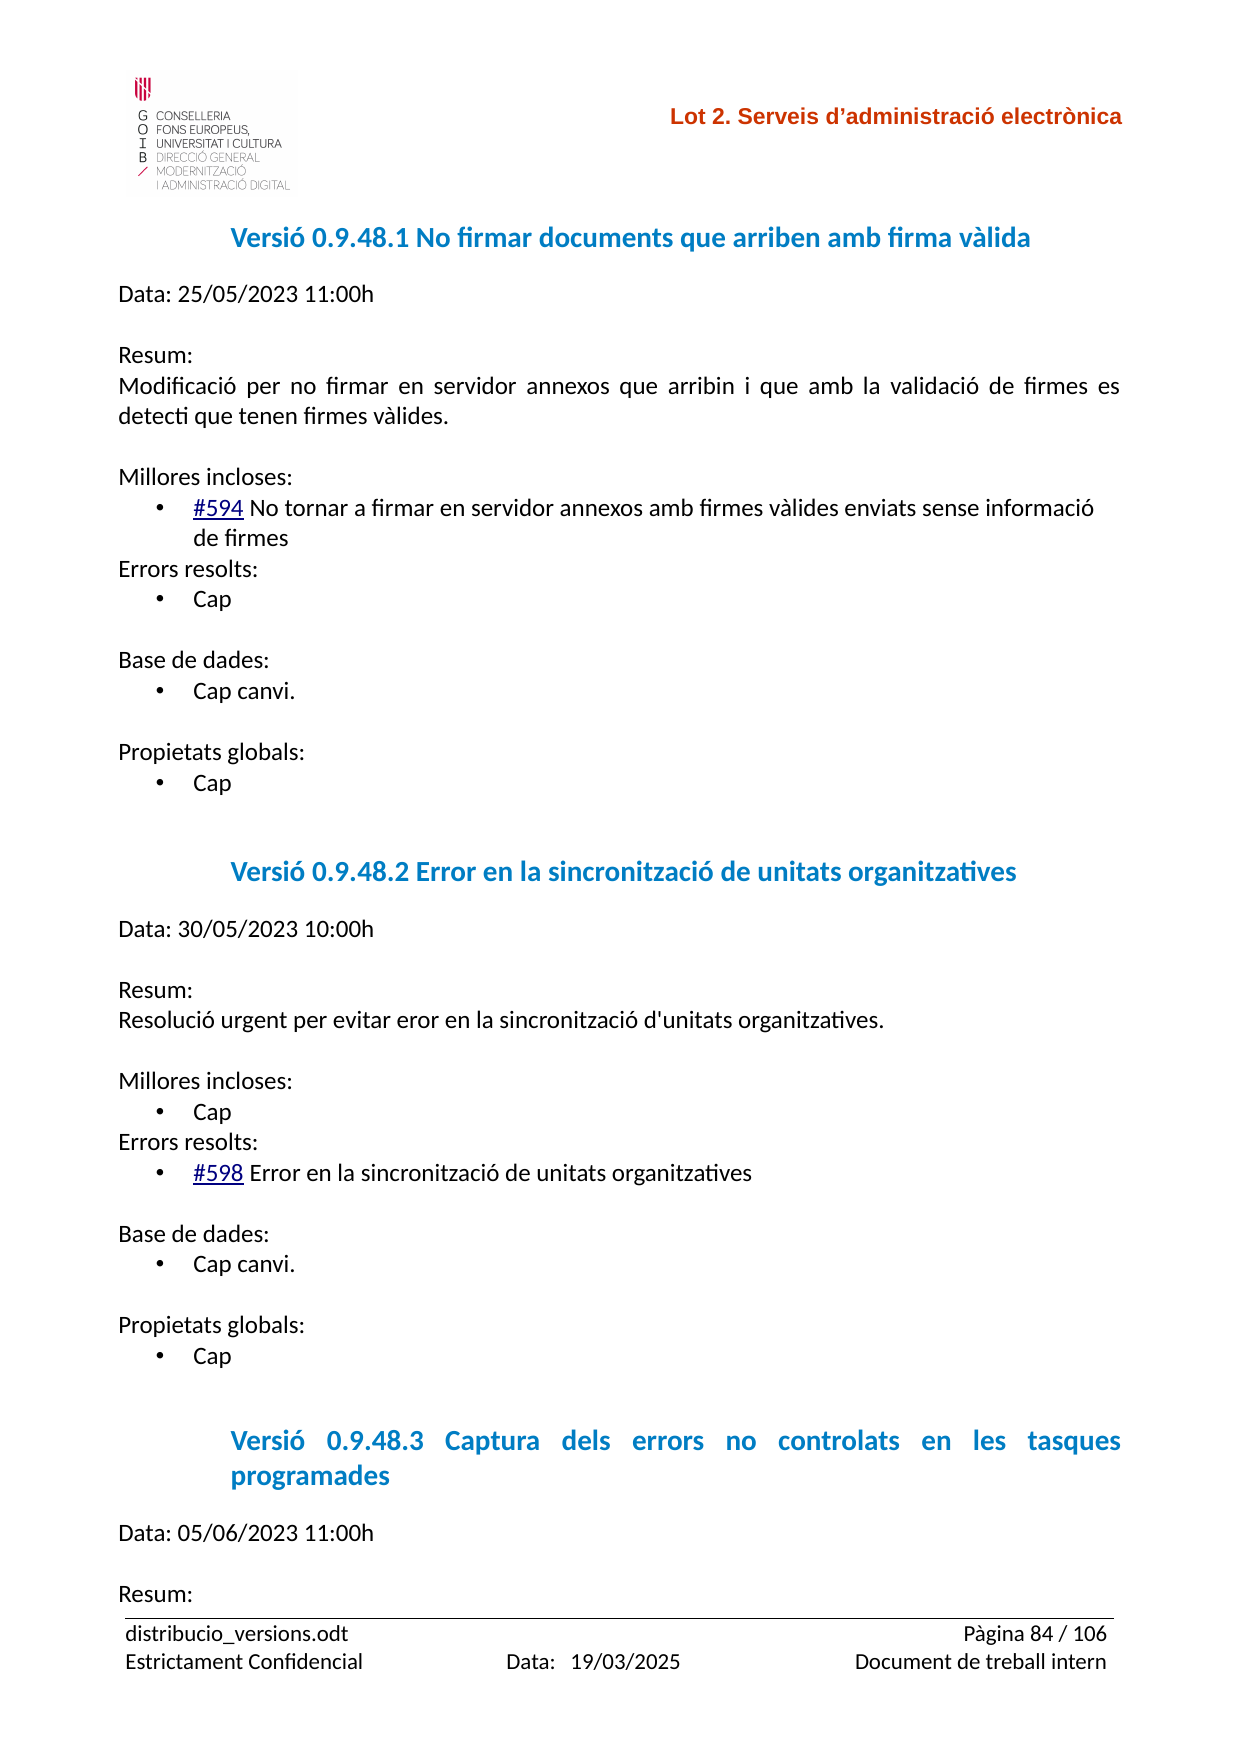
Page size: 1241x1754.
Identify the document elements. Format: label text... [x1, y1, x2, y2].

text Propietats globals: [118, 1309, 1122, 1340]
subtitle Versió 0.9.48.3 Captura dels errors no controlats en les tasques programades [153, 1422, 1122, 1493]
list Cap [156, 1340, 1122, 1371]
text Data: 05/06/2023 11:00h [118, 1517, 1122, 1547]
text Millores incloses: [118, 462, 1122, 492]
text Modificació per no firmar en servidor annexos que arribin i que amb la validació de firmes es detecti que tenen firmes vàlides. [118, 370, 1122, 431]
text Resum: [118, 974, 1122, 1004]
subtitle Versió 0.9.48.2 Error en la sincronització de unitats organitzatives [153, 853, 1122, 889]
list Cap [156, 1096, 1122, 1126]
list #594 No tornar a firmar en servidor annexos amb firmes vàlides enviats sense informació de firmes [156, 492, 1122, 553]
subtitle Versió 0.9.48.1 No firmar documents que arriben amb firma vàlida [153, 219, 1122, 255]
text Base de dades: [118, 1218, 1122, 1248]
list Cap [156, 584, 1122, 614]
text Resum: [118, 339, 1122, 370]
picture [126, 70, 299, 197]
text Base de dades: [118, 645, 1122, 675]
text Data: 30/05/2023 10:00h [118, 913, 1122, 943]
text Resolució urgent per evitar eror en la sincronització d'unitats organitzatives. [118, 1004, 1122, 1035]
text Data: 25/05/2023 11:00h [118, 278, 1122, 309]
text Errors resolts: [118, 553, 1122, 584]
text Millores incloses: [118, 1065, 1122, 1096]
list #598 Error en la sincronització de unitats organitzatives [156, 1157, 1122, 1187]
text Errors resolts: [118, 1126, 1122, 1157]
list Cap canvi. [156, 675, 1122, 706]
list Cap canvi. [156, 1248, 1122, 1279]
text Resum: [118, 1578, 1122, 1608]
list Cap [156, 767, 1122, 797]
text Propietats globals: [118, 736, 1122, 767]
